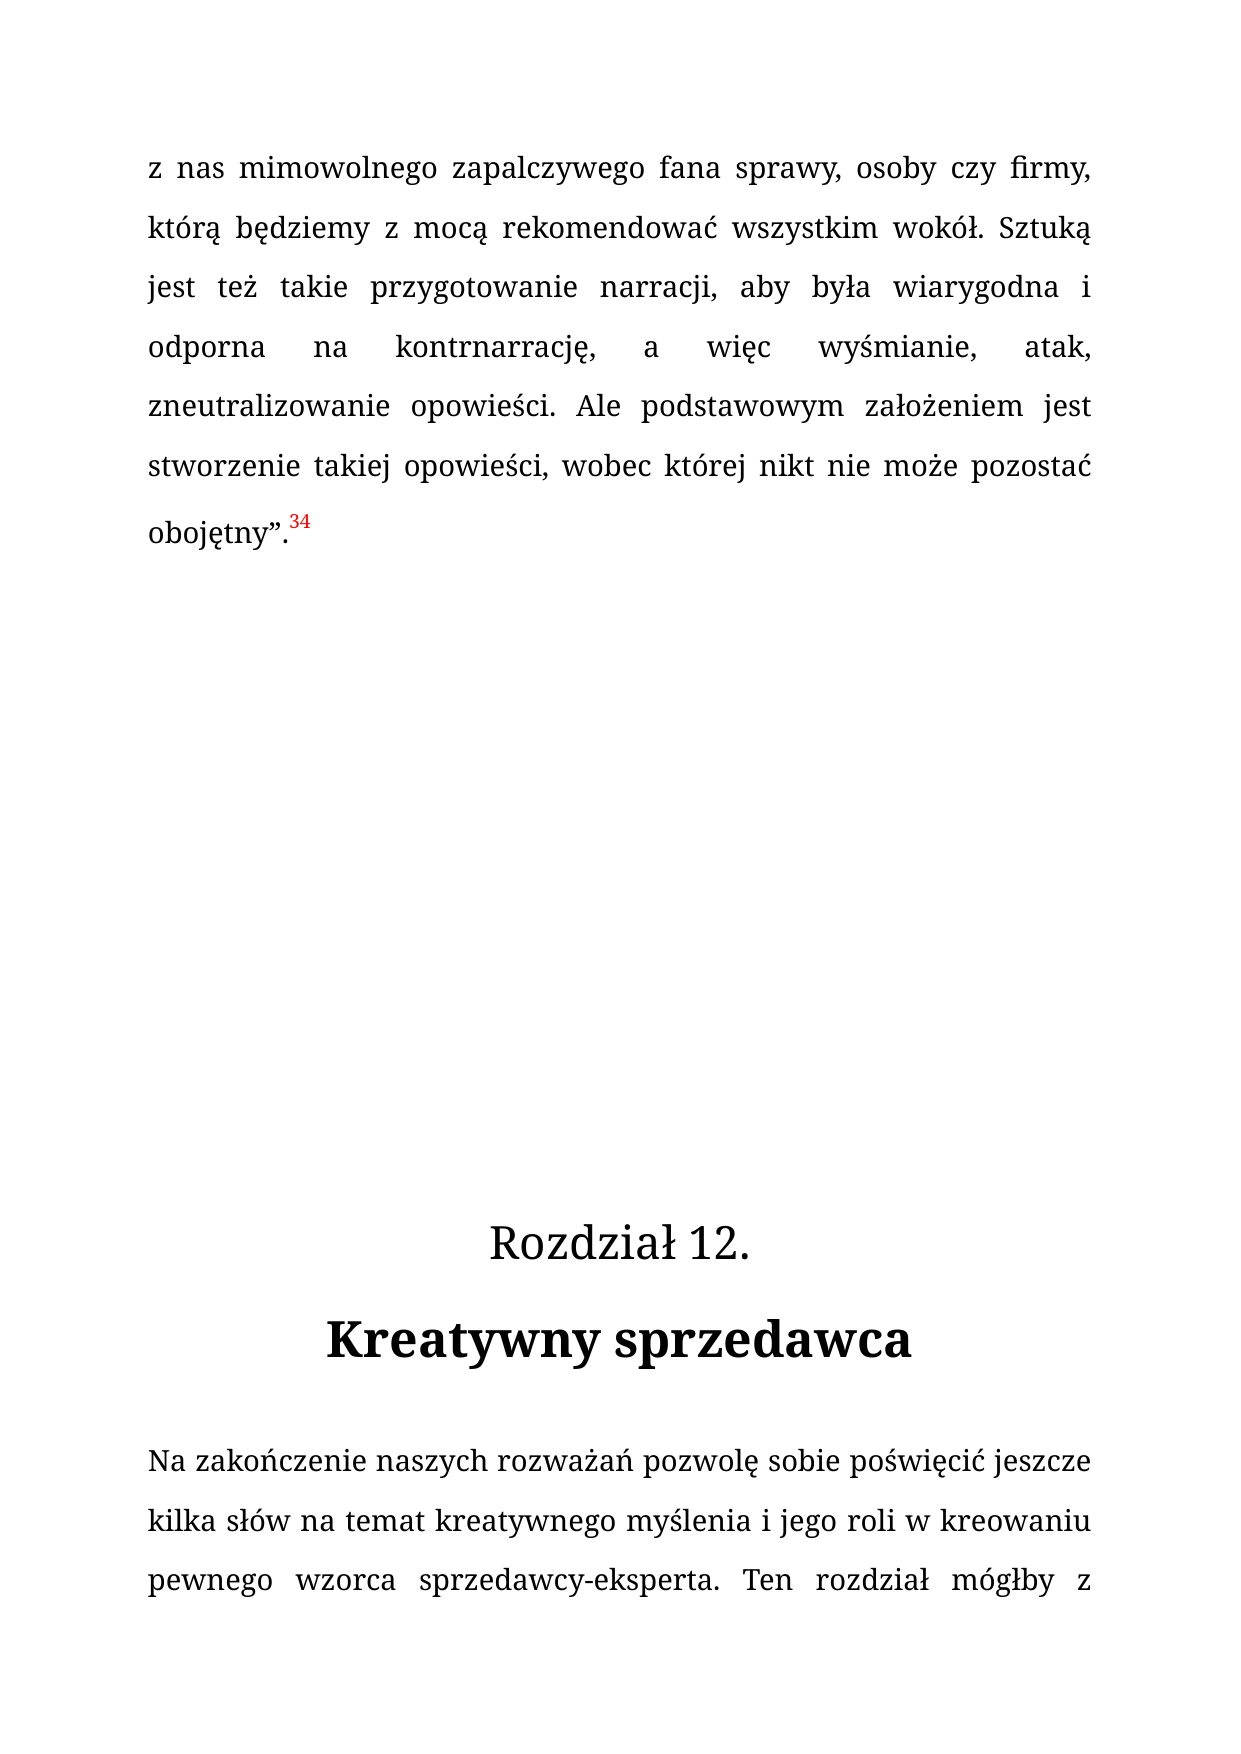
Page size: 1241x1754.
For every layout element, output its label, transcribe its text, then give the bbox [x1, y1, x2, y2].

text Rozdział 12. [148, 1211, 1093, 1273]
text Kreatywny sprzedawca [148, 1304, 1093, 1372]
text Na zakończenie naszych rozważań pozwolę sobie poświęcić jeszcze kilka słów na temat kreatywnego myślenia i jego roli w kreowaniu pewnego wzorca sprzedawcy-eksperta. Ten rozdział mógłby z [148, 1440, 1093, 1599]
text z nas mimowolnego zapalczywego fana sprawy, osoby czy firmy, którą będziemy z mocą rekomendować wszystkim wokół. Sztuką jest też takie przygotowanie narracji, aby była wiarygodna i odporna na kontrnarrację, a więc wyśmianie, atak, zneutralizowanie opowieści. Ale podstawowym założeniem jest stworzenie takiej opowieści, wobec której nikt nie może pozostać obojętny”.34 [148, 148, 1093, 553]
